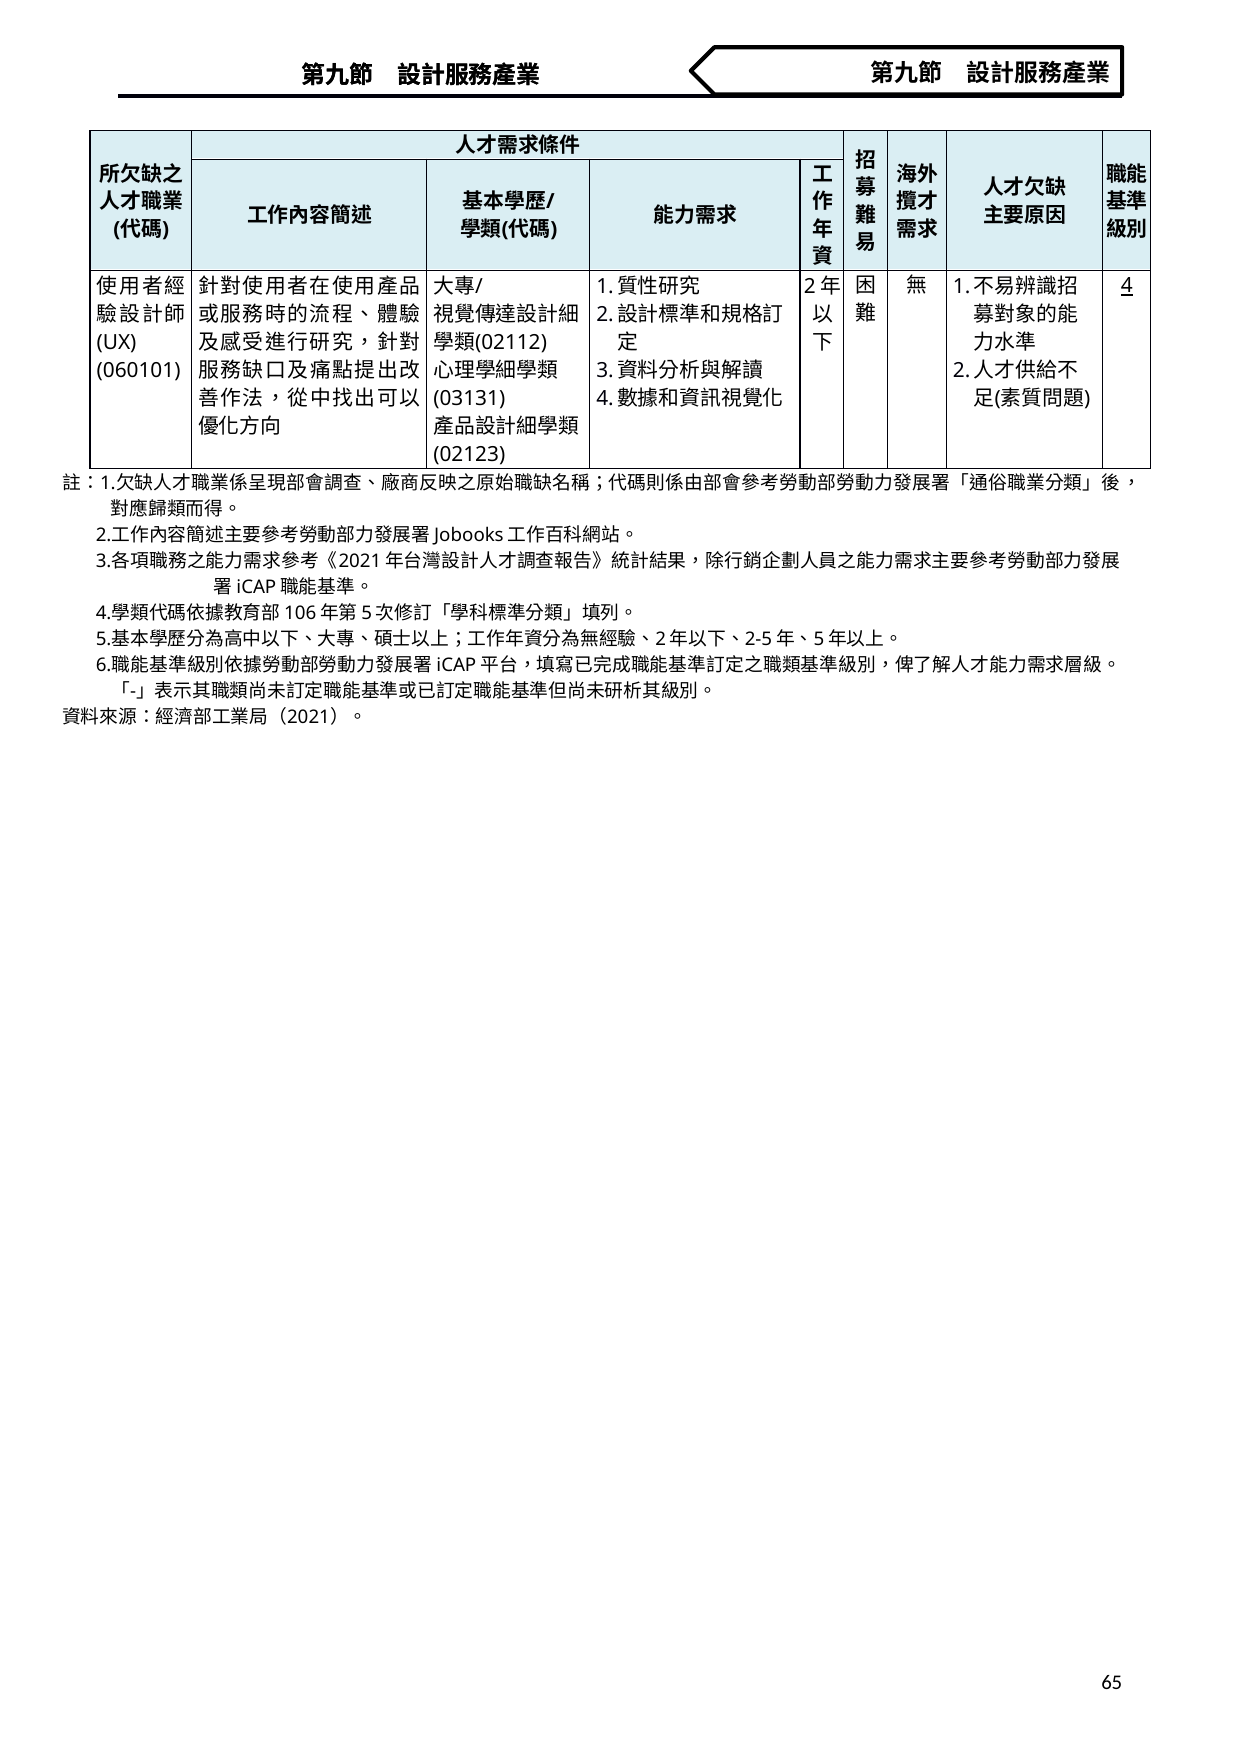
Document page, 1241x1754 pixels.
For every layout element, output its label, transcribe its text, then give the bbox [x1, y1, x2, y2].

text 註：1.欠缺人才職業係呈現部會調查、廠商反映之原始職缺名稱；代碼則係由部會參考勞動部勞動力發展署「通俗職業分類」後，對應歸類而得。 [62, 468, 1122, 521]
table_cell 基本學歷/ 學類(代碼) [427, 160, 589, 269]
table_cell 無 [888, 271, 946, 467]
table_header 職能基準級別 [1103, 131, 1150, 269]
table_cell 使用者經驗設計師(UX) (060101) [91, 271, 191, 467]
table_cell 困難 [844, 271, 887, 467]
table_header 所欠缺之 人才職業 (代碼) [91, 131, 191, 269]
text 5.基本學歷分為高中以下、大專、碩士以上；工作年資分為無經驗、2年以下、2-5年、5年以上。 [96, 625, 1122, 651]
table_header 海外攬才需求 [888, 131, 946, 269]
text 2.工作內容簡述主要參考勞動部力發展署Jobooks工作百科網站。 [96, 521, 1122, 547]
table_cell 大專/ 視覺傳達設計細學類(02112) 心理學細學類(03131) 產品設計細學類(02123) [427, 271, 589, 467]
text 3.各項職務之能力需求參考《2021年台灣設計人才調查報告》統計結果，除行銷企劃人員之能力需求主要參考勞動部力發展署iCAP職能基準。 [96, 547, 1122, 599]
text 資料來源：經濟部工業局（2021）。 [62, 703, 1122, 729]
table_cell 能力需求 [590, 160, 799, 269]
table_cell 工作 年資 [801, 160, 843, 269]
table_cell 針對使用者在使用產品或服務時的流程、體驗及感受進行研究，針對服務缺口及痛點提出改善作法，從中找出可以優化方向 [192, 271, 426, 467]
table_cell 不易辨識招募對象的能力水準 人才供給不足(素質問題) [947, 271, 1102, 467]
table_header 人才需求條件 [192, 131, 843, 158]
text 6.職能基準級別依據勞動部勞動力發展署iCAP平台，填寫已完成職能基準訂定之職類基準級別，俾了解人才能力需求層級。「-」表示其職類尚未訂定職能基準或已訂定職能基準但尚未研析其級別。 [96, 651, 1122, 703]
table_header 人才欠缺 主要原因 [947, 131, 1102, 269]
table_cell 質性研究 設計標準和規格訂定 資料分析與解讀 數據和資訊視覺化 [590, 271, 799, 467]
table_cell 2年以下 [801, 271, 843, 467]
table_header 招募難易 [844, 131, 887, 269]
text 4.學類代碼依據教育部106年第5次修訂「學科標準分類」填列。 [96, 599, 1122, 625]
table_cell 工作內容簡述 [192, 160, 426, 269]
table_cell 4 [1103, 271, 1150, 467]
